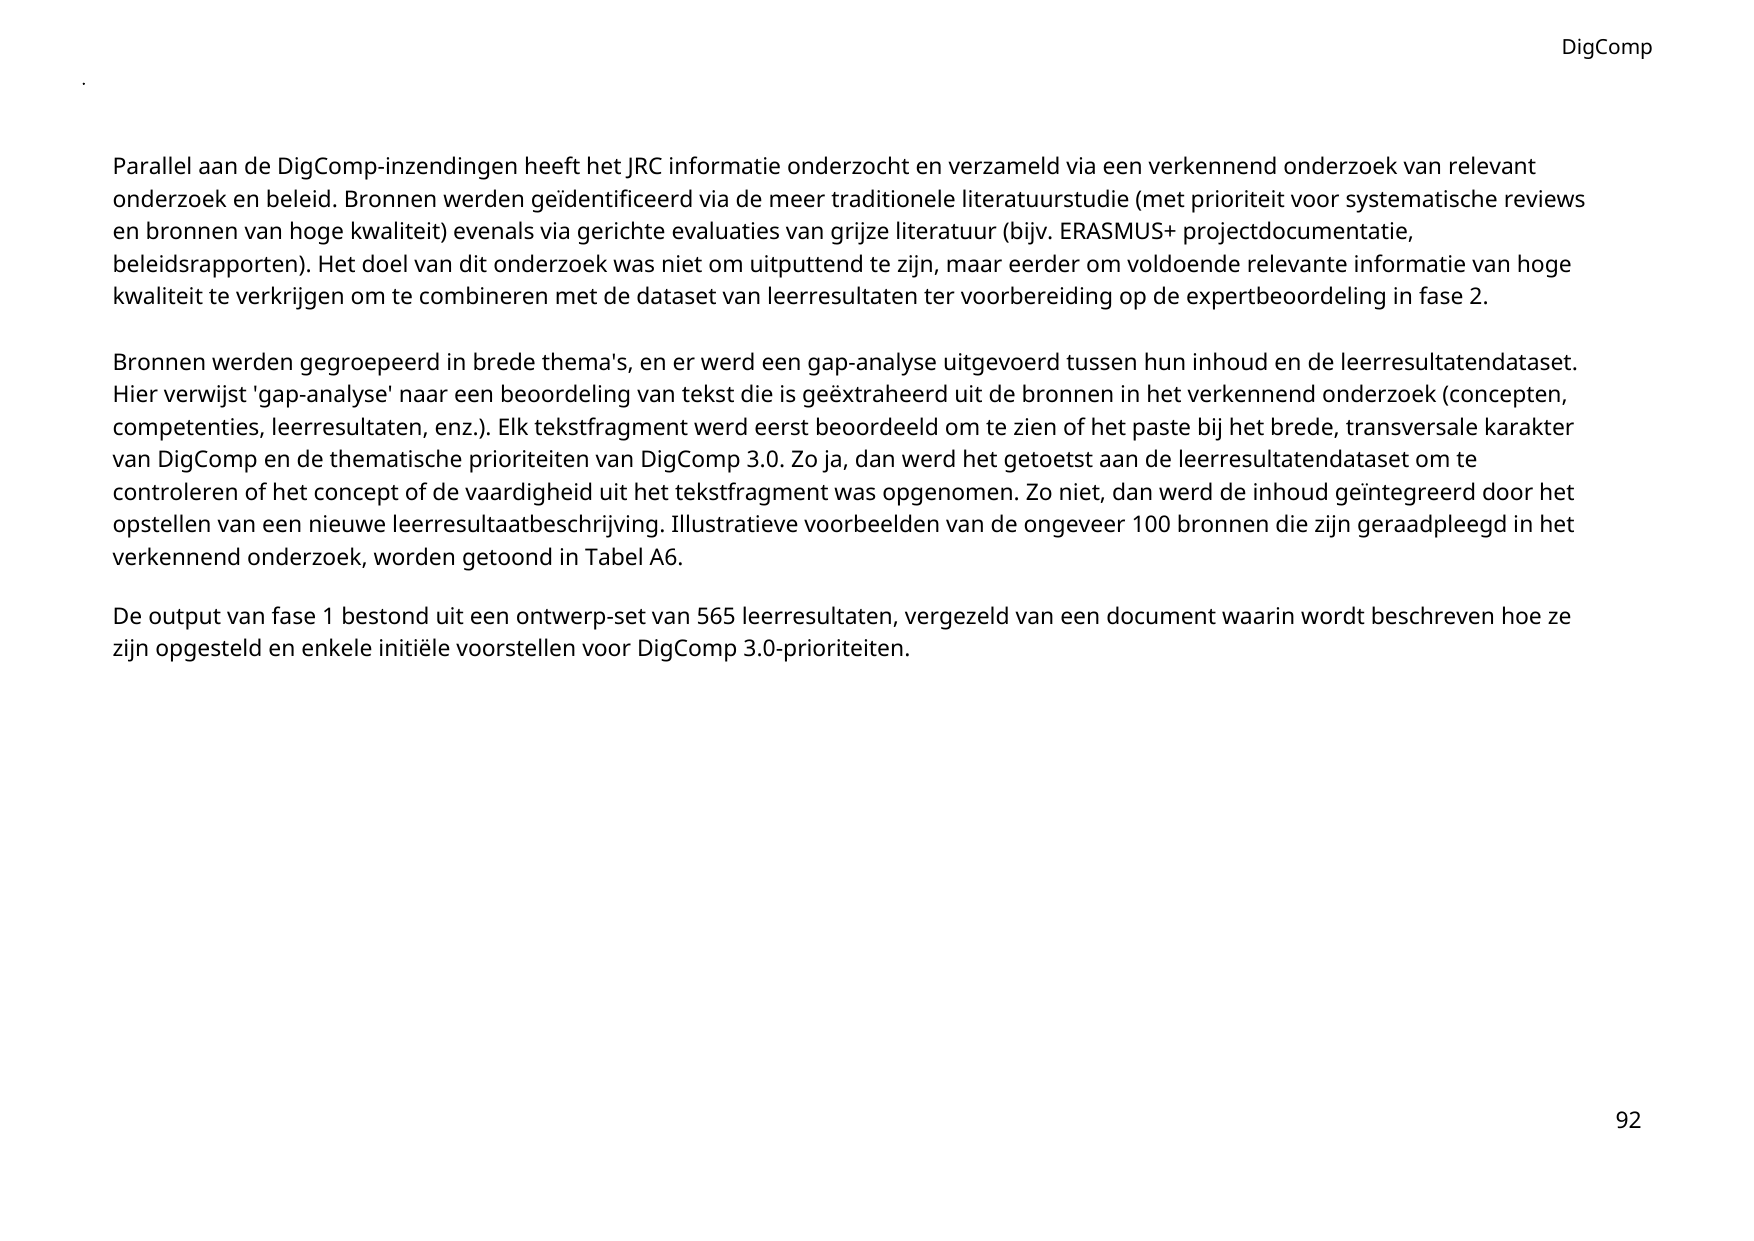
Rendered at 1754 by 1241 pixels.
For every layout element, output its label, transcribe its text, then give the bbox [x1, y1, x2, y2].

text Parallel aan de DigComp-inzendingen heeft het JRC informatie onderzocht en verzameld via een verkennend onderzoek van relevant onderzoek en beleid. Bronnen werden geïdentificeerd via de meer traditionele literatuurstudie (met prioriteit voor systematische reviews en bronnen van hoge kwaliteit) evenals via gerichte evaluaties van grijze literatuur (bijv. ERASMUS+ projectdocumentatie, beleidsrapporten). Het doel van dit onderzoek was niet om uitputtend te zijn, maar eerder om voldoende relevante informatie van hoge kwaliteit te verkrijgen om te combineren met de dataset van leerresultaten ter voorbereiding op de expertbeoordeling in fase 2. [112, 150, 1595, 311]
text Bronnen werden gegroepeerd in brede thema's, en er werd een gap-analyse uitgevoerd tussen hun inhoud en de leerresultatendataset. Hier verwijst 'gap-analyse' naar een beoordeling van tekst die is geëxtraheerd uit de bronnen in het verkennend onderzoek (concepten, competenties, leerresultaten, enz.). Elk tekstfragment werd eerst beoordeeld om te zien of het paste bij het brede, transversale karakter van DigComp en de thematische prioriteiten van DigComp 3.0. Zo ja, dan werd het getoetst aan de leerresultatendataset om te controleren of het concept of de vaardigheid uit het tekstfragment was opgenomen. Zo niet, dan werd de inhoud geïntegreerd door het opstellen van een nieuwe leerresultaatbeschrijving. Illustratieve voorbeelden van de ongeveer 100 bronnen die zijn geraadpleegd in het verkennend onderzoek, worden getoond in Tabel A6. [112, 346, 1598, 572]
text De output van fase 1 bestond uit een ontwerp-set van 565 leerresultaten, vergezeld van een document waarin wordt beschreven hoe ze zijn opgesteld en enkele initiële voorstellen voor DigComp 3.0-prioriteiten. [112, 600, 1602, 663]
